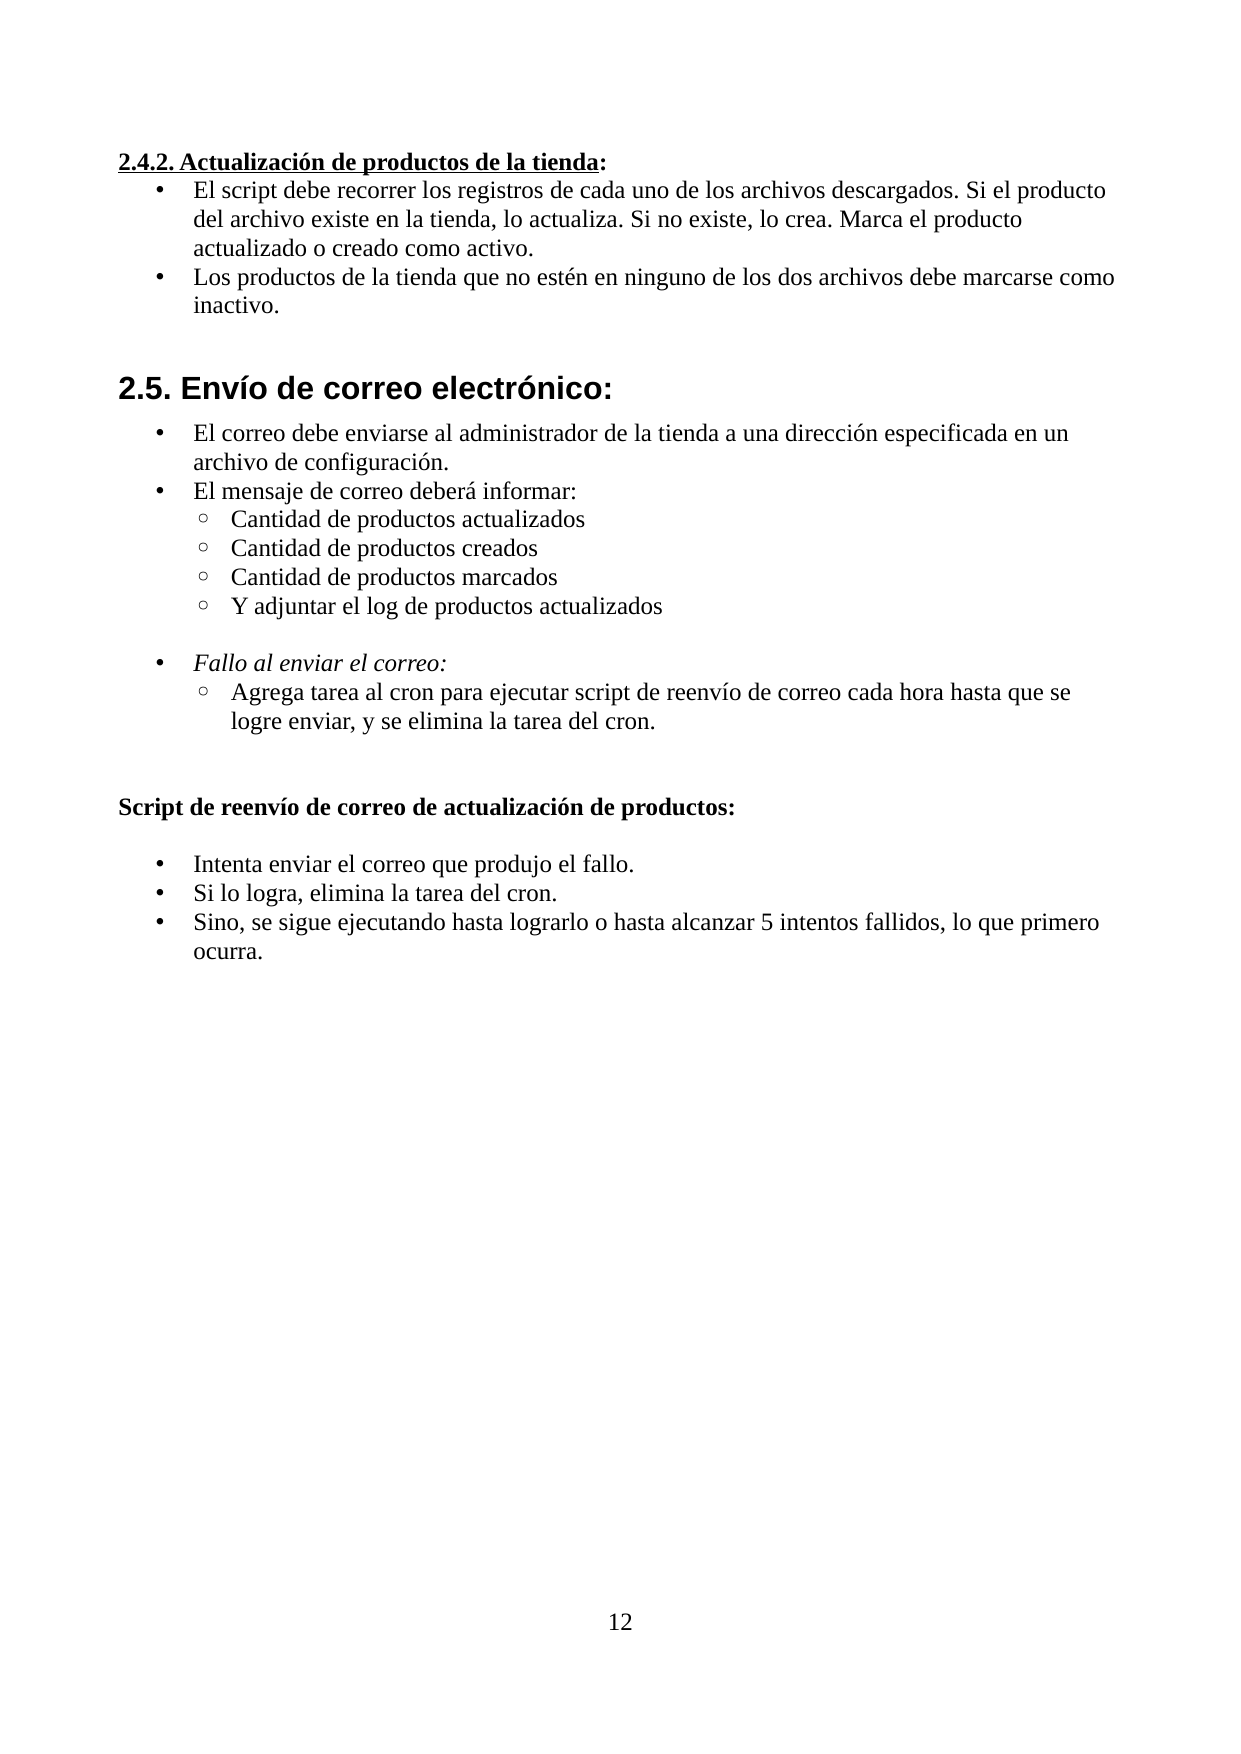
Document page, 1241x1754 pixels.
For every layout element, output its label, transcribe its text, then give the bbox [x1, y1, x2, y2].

list Agrega tarea al cron para ejecutar script de reenvío de correo cada hora hasta que se logre enviar, y se elimina la tarea del cron. [193, 677, 1122, 734]
list Fallo al enviar el correo: [156, 648, 1122, 677]
list Sino, se sigue ejecutando hasta lograrlo o hasta alcanzar 5 intentos fallidos, lo que primero ocurra. [156, 907, 1122, 964]
list Cantidad de productos creados [193, 533, 1122, 562]
list El script debe recorrer los registros de cada uno de los archivos descargados. Si el producto del archivo existe en la tienda, lo actualiza. Si no existe, lo crea. Marca el producto actualizado o creado como activo. [156, 176, 1122, 262]
list Cantidad de productos marcados [193, 562, 1122, 591]
subtitle 2.5. Envío de correo electrónico: [118, 369, 1122, 406]
list Y adjuntar el log de productos actualizados [193, 591, 1122, 619]
text 2.4.2. Actualización de productos de la tienda: [118, 147, 1122, 176]
list Intenta enviar el correo que produjo el fallo. [156, 849, 1122, 878]
text Script de reenvío de correo de actualización de productos: [118, 792, 1122, 821]
list Los productos de la tienda que no estén en ninguno de los dos archivos debe marcarse como inactivo. [156, 262, 1122, 319]
list El correo debe enviarse al administrador de la tienda a una dirección especificada en un archivo de configuración. [156, 418, 1122, 476]
list Cantidad de productos actualizados [193, 504, 1122, 533]
list Si lo logra, elimina la tarea del cron. [156, 878, 1122, 907]
list El mensaje de correo deberá informar: [156, 476, 1122, 504]
